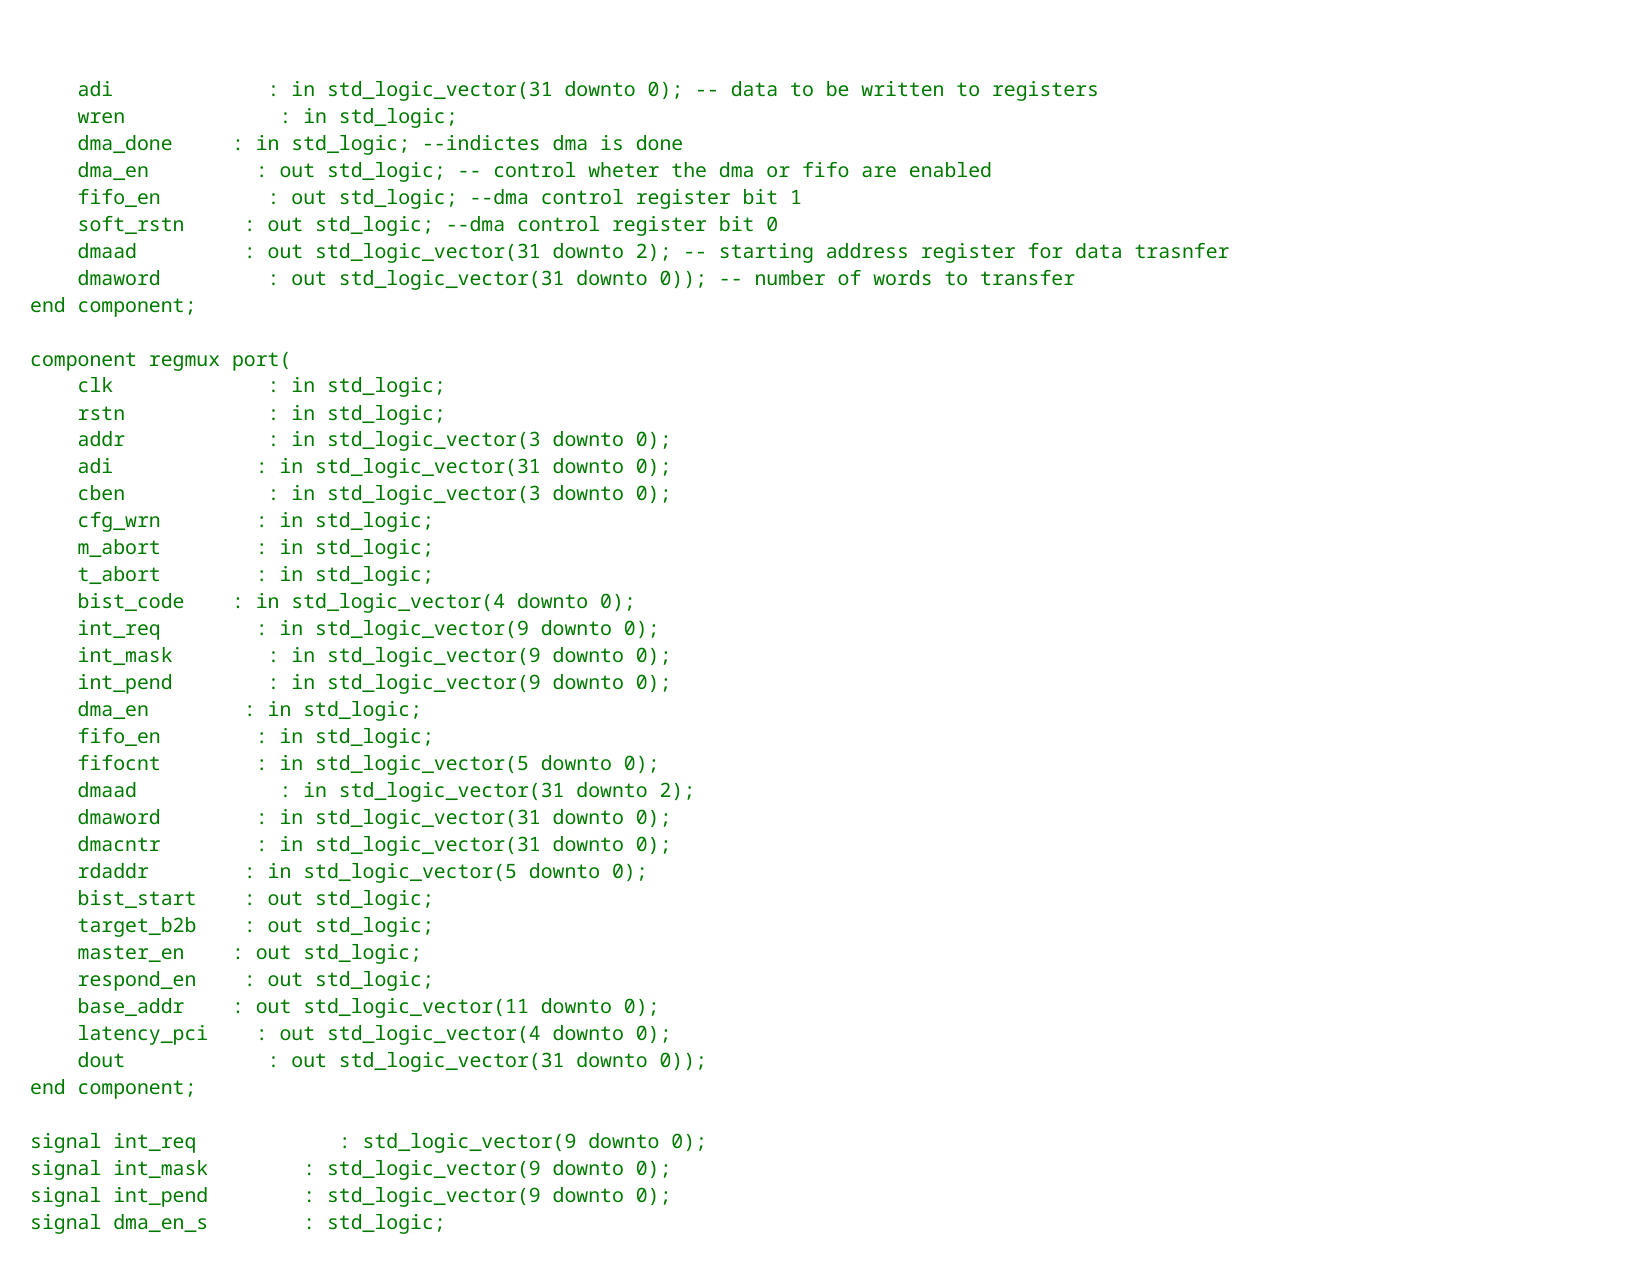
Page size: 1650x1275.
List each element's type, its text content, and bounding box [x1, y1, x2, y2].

text signal int_pend : std_logic_vector(9 downto 0); [30, 1181, 1620, 1208]
text int_req : in std_logic_vector(9 downto 0); [30, 614, 1620, 642]
text latency_pci : out std_logic_vector(4 downto 0); [30, 1019, 1620, 1046]
text int_mask : in std_logic_vector(9 downto 0); [30, 642, 1620, 668]
text dmaad : out std_logic_vector(31 downto 2); -- starting address register for data trasnfer [30, 237, 1620, 264]
text cfg_wrn : in std_logic; [30, 507, 1620, 534]
text dout : out std_logic_vector(31 downto 0)); [30, 1046, 1620, 1073]
text clk : in std_logic; [30, 372, 1620, 399]
text int_pend : in std_logic_vector(9 downto 0); [30, 668, 1620, 696]
text respond_en : out std_logic; [30, 965, 1620, 992]
text dma_done : in std_logic; --indictes dma is done [30, 129, 1620, 156]
text t_abort : in std_logic; [30, 561, 1620, 588]
text signal int_mask : std_logic_vector(9 downto 0); [30, 1154, 1620, 1181]
text fifocnt : in std_logic_vector(5 downto 0); [30, 749, 1620, 776]
text fifo_en : in std_logic; [30, 722, 1620, 749]
text rstn : in std_logic; [30, 399, 1620, 426]
text component regmux port( [30, 345, 1620, 372]
text bist_start : out std_logic; [30, 884, 1620, 911]
text wren : in std_logic; [30, 102, 1620, 129]
text end component; [30, 291, 1620, 318]
text dmaword : out std_logic_vector(31 downto 0)); -- number of words to transfer [30, 264, 1620, 291]
text dma_en : out std_logic; -- control wheter the dma or fifo are enabled [30, 156, 1620, 183]
text base_addr : out std_logic_vector(11 downto 0); [30, 992, 1620, 1019]
text bist_code : in std_logic_vector(4 downto 0); [30, 588, 1620, 614]
text addr : in std_logic_vector(3 downto 0); [30, 426, 1620, 453]
text dmacntr : in std_logic_vector(31 downto 0); [30, 830, 1620, 857]
text rdaddr : in std_logic_vector(5 downto 0); [30, 857, 1620, 884]
text soft_rstn : out std_logic; --dma control register bit 0 [30, 210, 1620, 237]
text signal dma_en_s : std_logic; [30, 1208, 1620, 1235]
text dmaad : in std_logic_vector(31 downto 2); [30, 776, 1620, 803]
text dma_en : in std_logic; [30, 696, 1620, 722]
text master_en : out std_logic; [30, 938, 1620, 965]
text m_abort : in std_logic; [30, 534, 1620, 561]
text cben : in std_logic_vector(3 downto 0); [30, 480, 1620, 507]
text signal int_req : std_logic_vector(9 downto 0); [30, 1127, 1620, 1154]
text fifo_en : out std_logic; --dma control register bit 1 [30, 183, 1620, 210]
text adi : in std_logic_vector(31 downto 0); -- data to be written to registers [30, 75, 1620, 102]
text end component; [30, 1073, 1620, 1100]
text target_b2b : out std_logic; [30, 911, 1620, 938]
text adi : in std_logic_vector(31 downto 0); [30, 453, 1620, 480]
text dmaword : in std_logic_vector(31 downto 0); [30, 803, 1620, 830]
